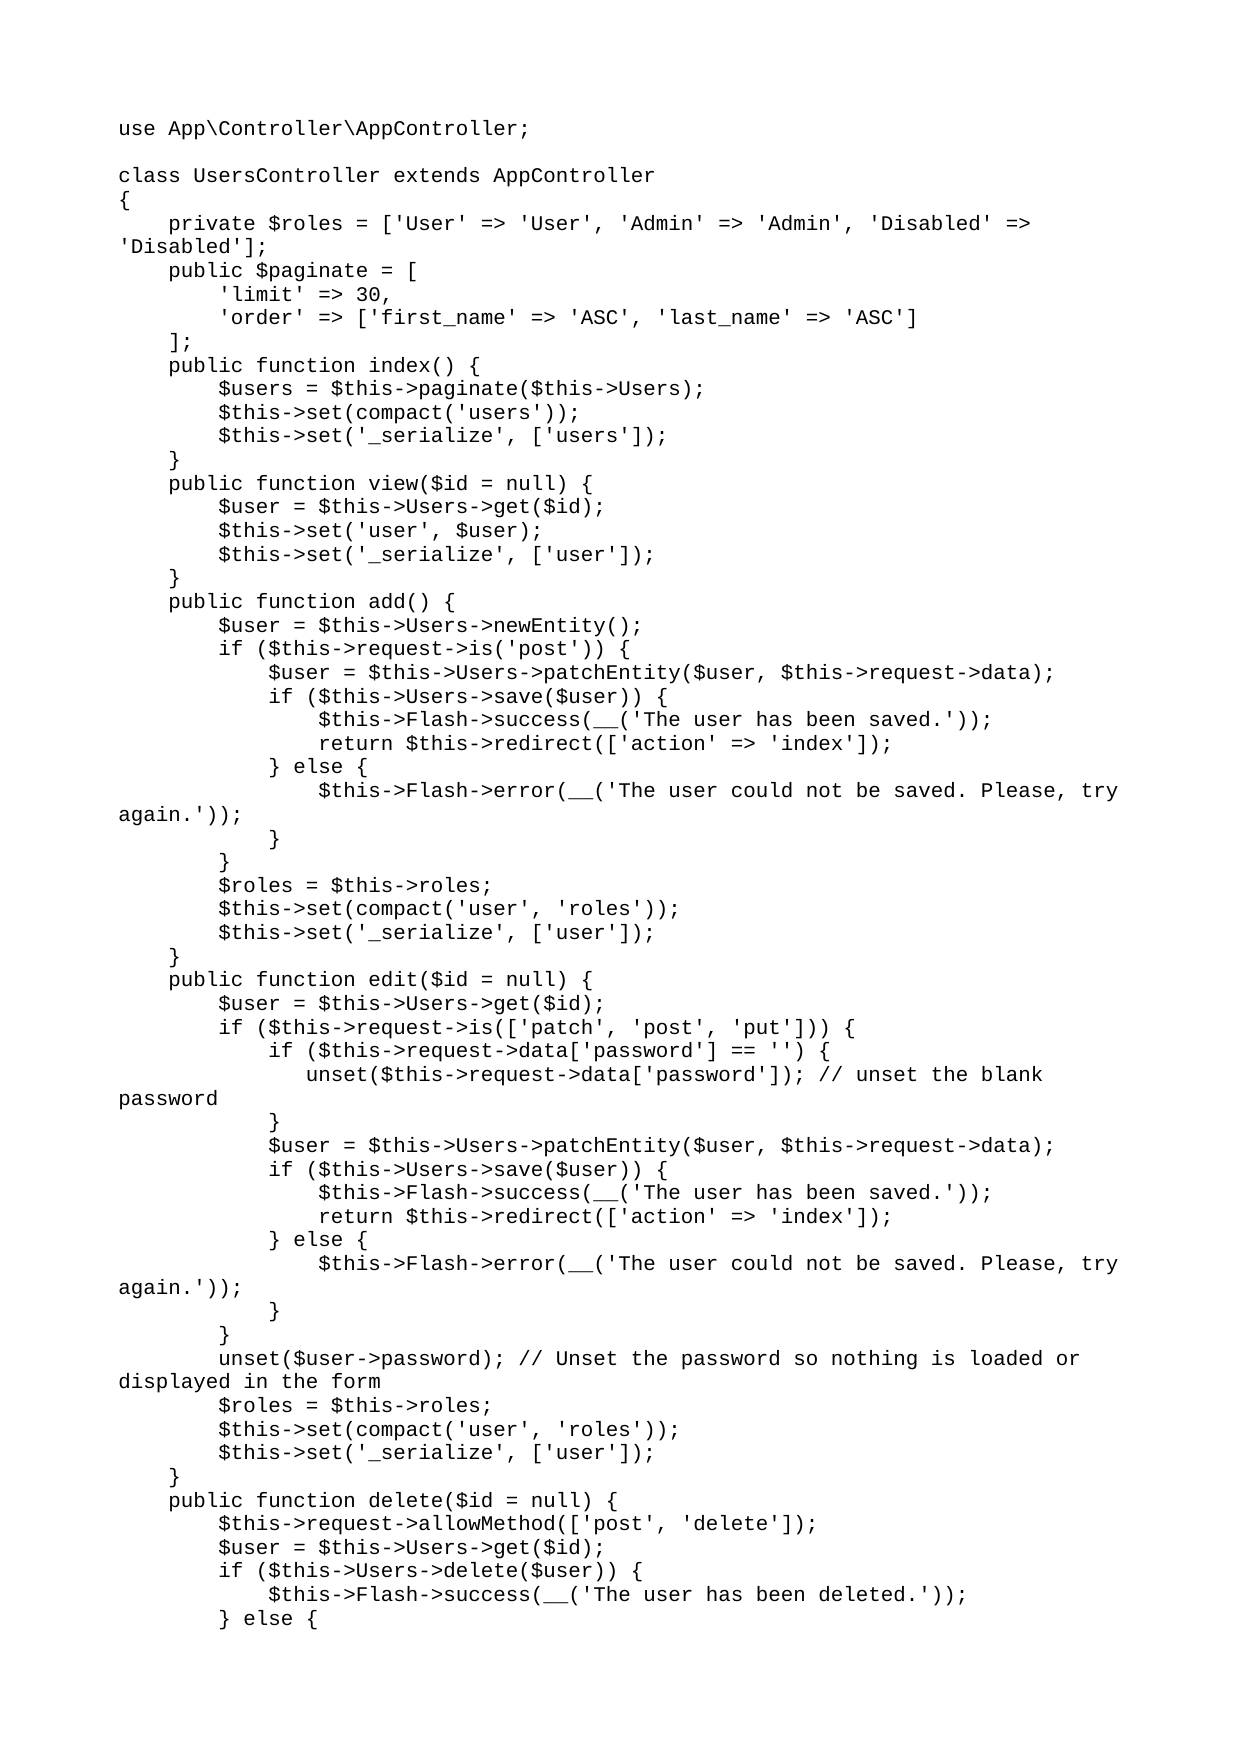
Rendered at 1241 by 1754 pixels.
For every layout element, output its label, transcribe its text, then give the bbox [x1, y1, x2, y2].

text if ($this->request->is('post')) { [118, 638, 1122, 662]
text $this->set('_serialize', ['user']); [118, 922, 1122, 946]
text return $this->redirect(['action' => 'index']); [118, 733, 1122, 757]
text public function index() { [118, 354, 1122, 378]
text { [118, 189, 1122, 213]
text } [118, 851, 1122, 875]
text $user = $this->Users->get($id); [118, 496, 1122, 520]
text $user = $this->Users->newEntity(); [118, 615, 1122, 638]
text $this->set(compact('users')); [118, 402, 1122, 426]
text if ($this->Users->save($user)) { [118, 1158, 1122, 1182]
text use App\Controller\AppController; [118, 118, 1122, 142]
text unset($user->password); // Unset the password so nothing is loaded or displayed in the form [118, 1348, 1122, 1395]
text $user = $this->Users->get($id); [118, 993, 1122, 1017]
text } [118, 827, 1122, 851]
text $this->set(compact('user', 'roles')); [118, 898, 1122, 922]
text unset($this->request->data['password']); // unset the blank password [118, 1064, 1122, 1111]
text } [118, 1324, 1122, 1348]
text $this->Flash->success(__('The user has been saved.')); [118, 709, 1122, 733]
text public function edit($id = null) { [118, 969, 1122, 993]
text $user = $this->Users->patchEntity($user, $this->request->data); [118, 662, 1122, 686]
text } [118, 449, 1122, 473]
text $this->set('_serialize', ['users']); [118, 426, 1122, 449]
text if ($this->Users->delete($user)) { [118, 1561, 1122, 1584]
text if ($this->request->data['password'] == '') { [118, 1040, 1122, 1064]
text 'limit' => 30, [118, 284, 1122, 307]
text } else { [118, 1608, 1122, 1631]
text } [118, 567, 1122, 591]
text $this->Flash->success(__('The user has been saved.')); [118, 1182, 1122, 1206]
text } else { [118, 757, 1122, 780]
text } [118, 1111, 1122, 1135]
text $this->set('user', $user); [118, 520, 1122, 544]
text ]; [118, 331, 1122, 354]
text $this->Flash->success(__('The user has been deleted.')); [118, 1584, 1122, 1608]
text 'order' => ['first_name' => 'ASC', 'last_name' => 'ASC'] [118, 307, 1122, 331]
text $users = $this->paginate($this->Users); [118, 378, 1122, 402]
text $this->Flash->error(__('The user could not be saved. Please, try again.')); [118, 780, 1122, 827]
text $this->request->allowMethod(['post', 'delete']); [118, 1513, 1122, 1537]
text public function view($id = null) { [118, 473, 1122, 496]
text private $roles = ['User' => 'User', 'Admin' => 'Admin', 'Disabled' => 'Disabled']; [118, 213, 1122, 260]
text $user = $this->Users->patchEntity($user, $this->request->data); [118, 1135, 1122, 1158]
text $roles = $this->roles; [118, 875, 1122, 898]
text $roles = $this->roles; [118, 1395, 1122, 1419]
text $this->set('_serialize', ['user']); [118, 1442, 1122, 1466]
text } [118, 1466, 1122, 1489]
text } [118, 946, 1122, 969]
text $this->Flash->error(__('The user could not be saved. Please, try again.')); [118, 1253, 1122, 1300]
text public function delete($id = null) { [118, 1489, 1122, 1513]
text } [118, 1300, 1122, 1324]
text $this->set(compact('user', 'roles')); [118, 1419, 1122, 1442]
text return $this->redirect(['action' => 'index']); [118, 1206, 1122, 1229]
text $user = $this->Users->get($id); [118, 1537, 1122, 1561]
text public function add() { [118, 591, 1122, 615]
text public $paginate = [ [118, 260, 1122, 284]
text if ($this->Users->save($user)) { [118, 686, 1122, 709]
text } else { [118, 1229, 1122, 1253]
text if ($this->request->is(['patch', 'post', 'put'])) { [118, 1017, 1122, 1040]
text class UsersController extends AppController [118, 165, 1122, 189]
text $this->set('_serialize', ['user']); [118, 544, 1122, 567]
